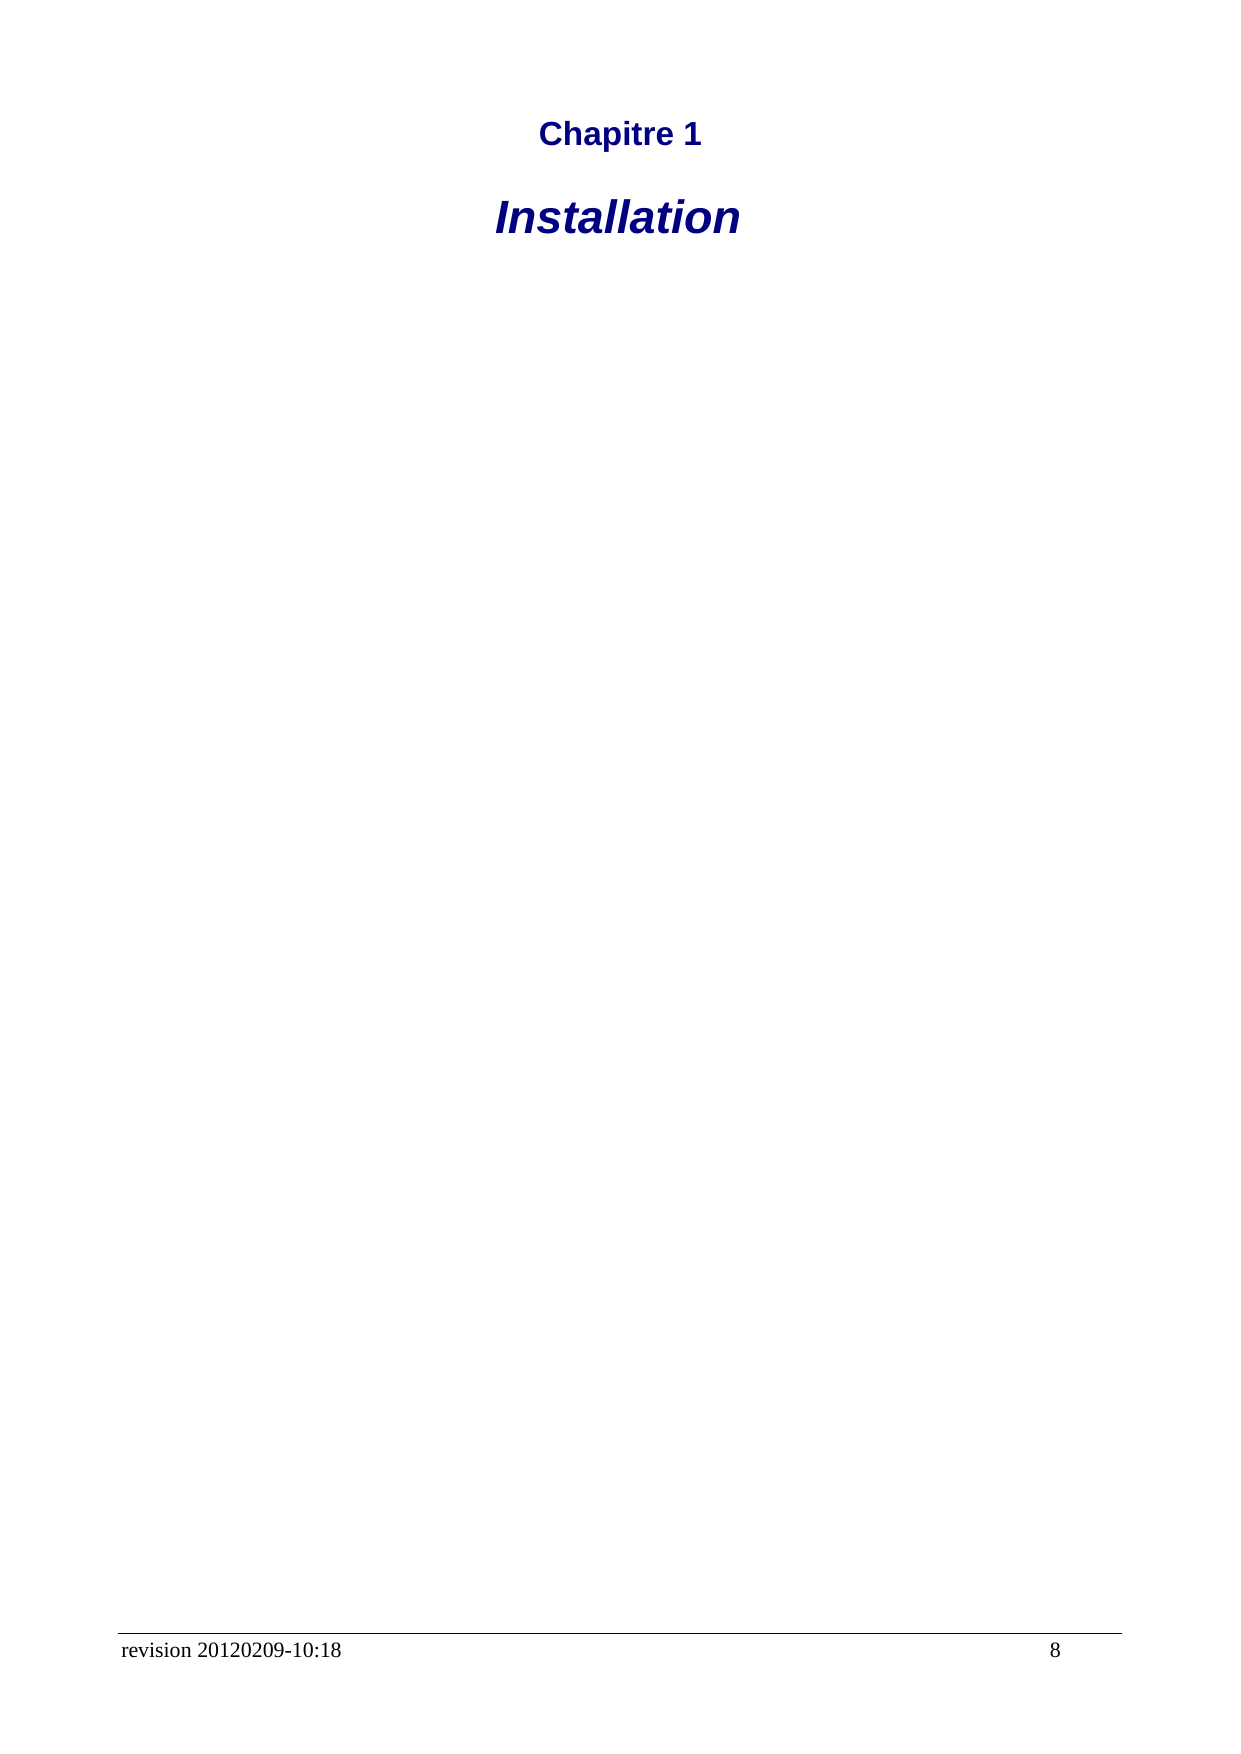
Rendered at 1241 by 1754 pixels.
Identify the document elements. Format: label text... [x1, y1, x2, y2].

subtitle Installation [118, 189, 1122, 243]
subtitle Chapitre 1 [118, 113, 1122, 152]
